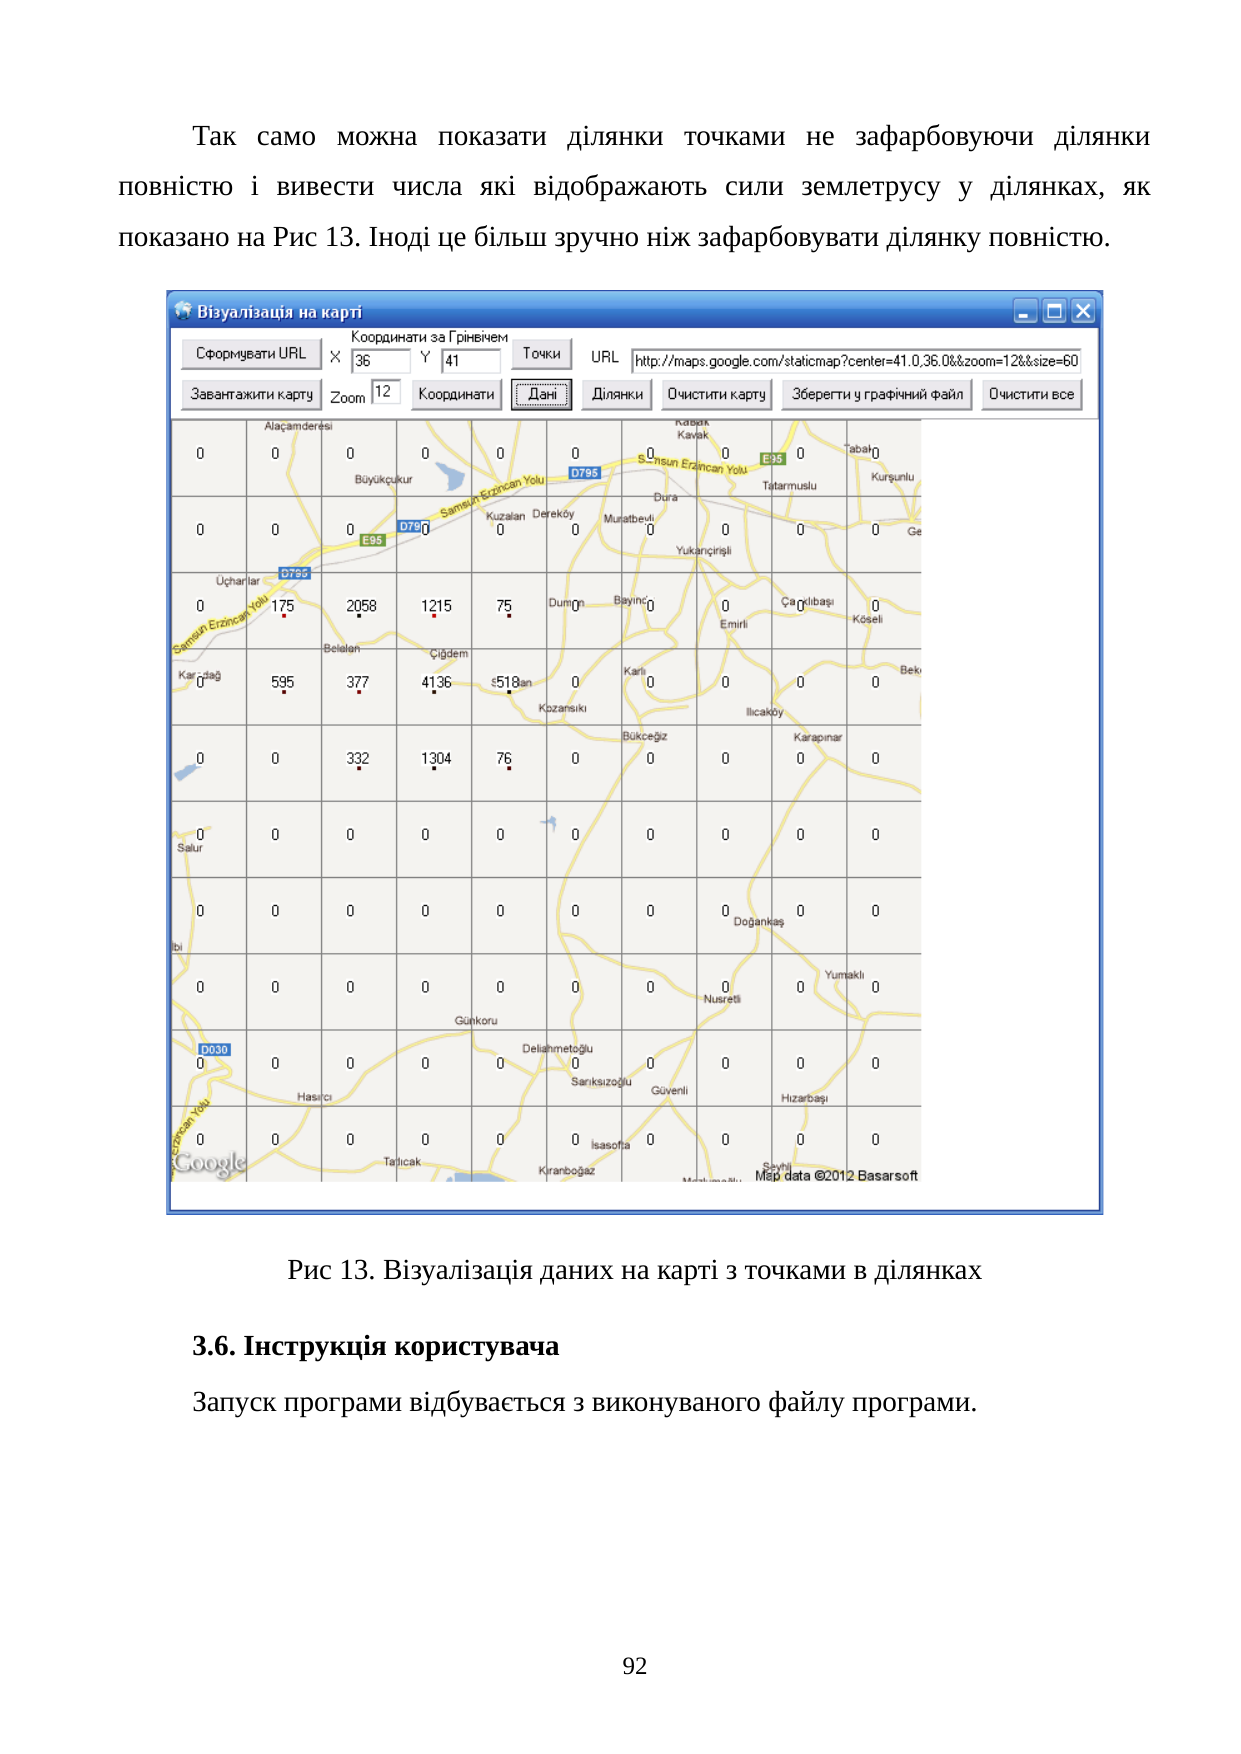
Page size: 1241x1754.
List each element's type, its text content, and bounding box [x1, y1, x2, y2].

subtitle Так само можна показати ділянки точками не зафарбовуючи ділянки повністю і вивести числа які відображають сили землетрусу у ділянках, як показано на Рис 13. Іноді це більш зручно ніж зафарбовувати ділянку повністю. [118, 118, 1152, 252]
subtitle Запуск програми відбувається з виконуваного файлу програми. [118, 1384, 1152, 1418]
picture [166, 290, 1104, 1215]
subtitle 3.6. Інструкція користувача [118, 1328, 1152, 1361]
subtitle Рис 13. Візуалізація даних на карті з точками в ділянках [118, 1252, 1152, 1286]
